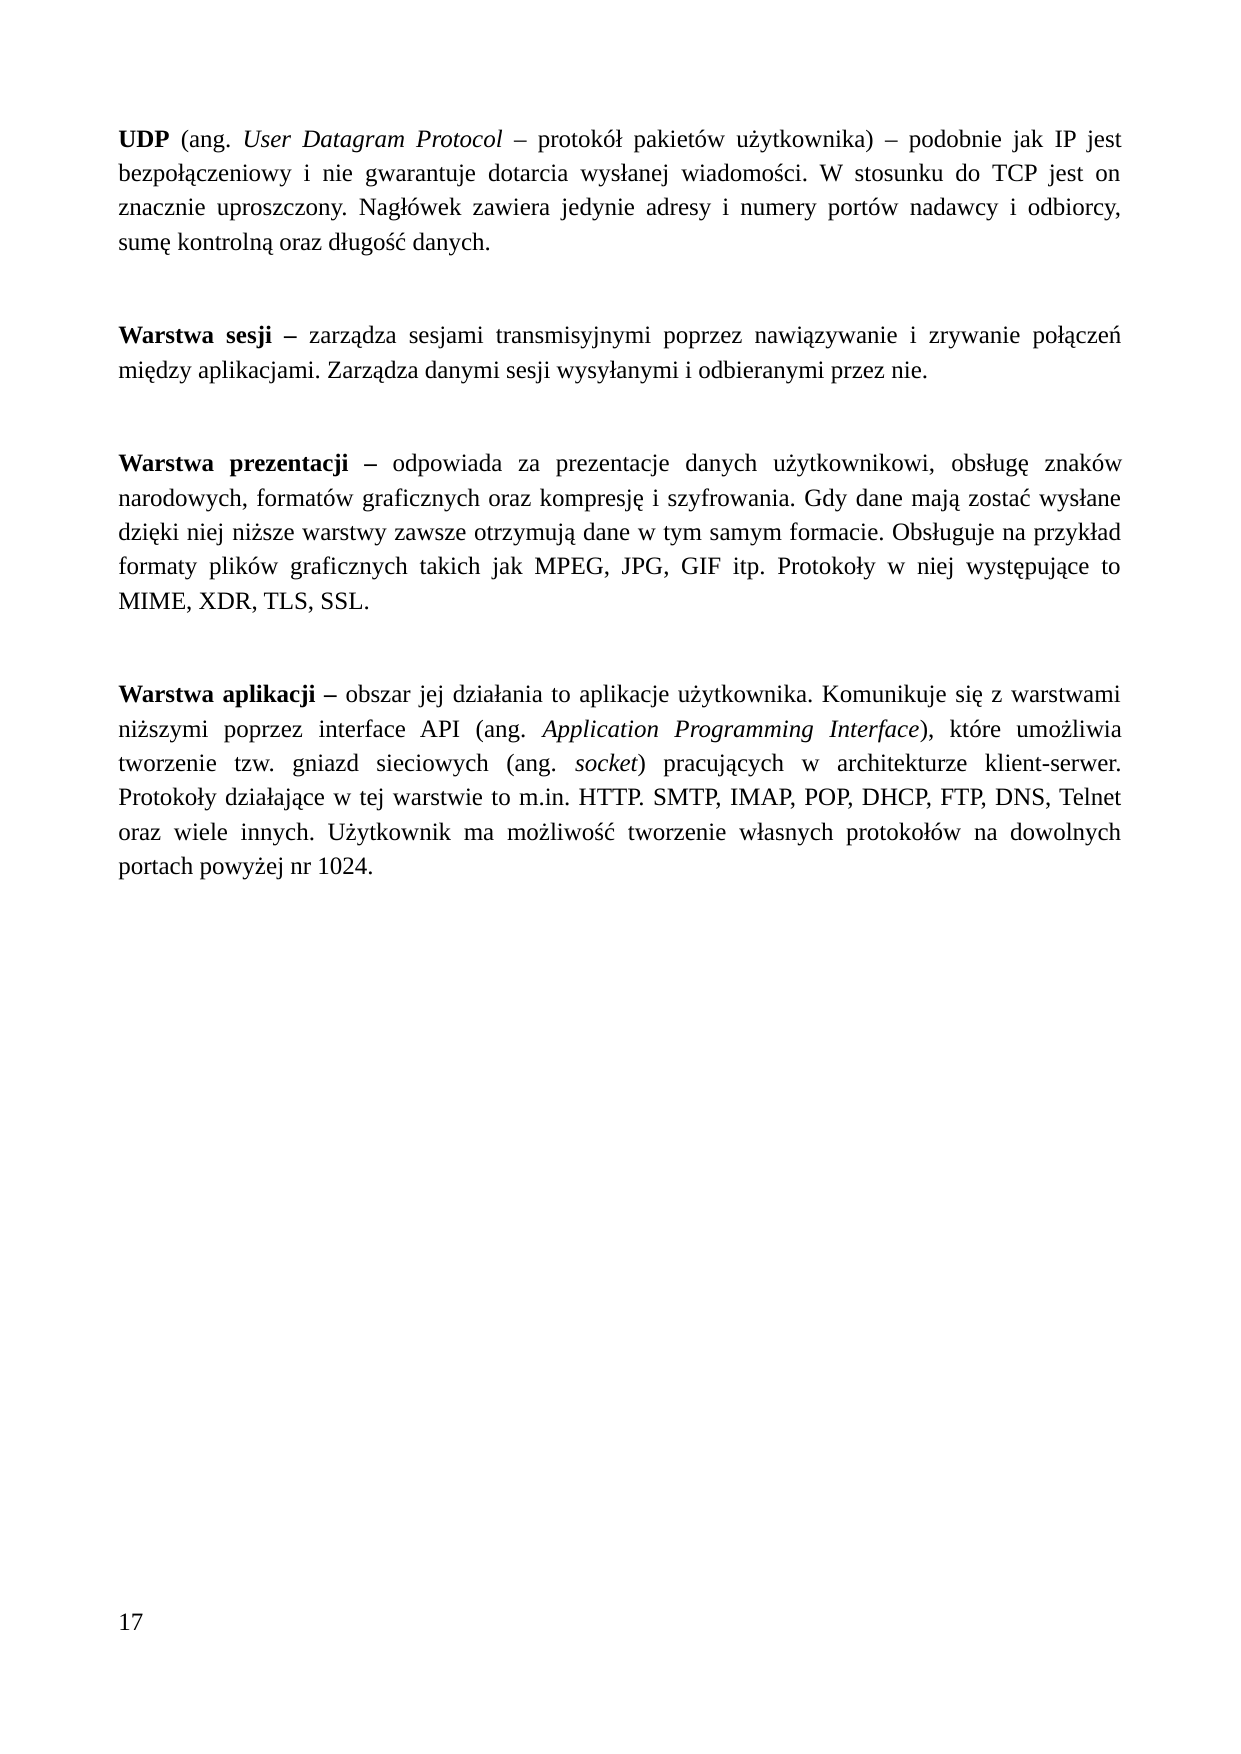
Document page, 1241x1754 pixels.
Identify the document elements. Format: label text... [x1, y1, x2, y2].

text Warstwa aplikacji – obszar jej działania to aplikacje użytkownika. Komunikuje się z warstwami niższymi poprzez interface API (ang. Application Programming Interface), które umożliwia tworzenie tzw. gniazd sieciowych (ang. socket) pracujących w architekturze klient-serwer. Protokoły działające w tej warstwie to m.in. HTTP. SMTP, IMAP, POP, DHCP, FTP, DNS, Telnet oraz wiele innych. Użytkownik ma możliwość tworzenie własnych protokołów na dowolnych portach powyżej nr 1024. [118, 674, 1122, 880]
text Warstwa prezentacji – odpowiada za prezentacje danych użytkownikowi, obsługę znaków narodowych, formatów graficznych oraz kompresję i szyfrowania. Gdy dane mają zostać wysłane dzięki niej niższe warstwy zawsze otrzymują dane w tym samym formacie. Obsługuje na przykład formaty plików graficznych takich jak MPEG, JPG, GIF itp. Protokoły w niej występujące to MIME, XDR, TLS, SSL. [118, 443, 1122, 614]
text UDP (ang. User Datagram Protocol – protokół pakietów użytkownika) – podobnie jak IP jest bezpołączeniowy i nie gwarantuje dotarcia wysłanej wiadomości. W stosunku do TCP jest on znacznie uproszczony. Nagłówek zawiera jedynie adresy i numery portów nadawcy i odbiorcy, sumę kontrolną oraz długość danych. [118, 118, 1122, 256]
text Warstwa sesji – zarządza sesjami transmisyjnymi poprzez nawiązywanie i zrywanie połączeń między aplikacjami. Zarządza danymi sesji wysyłanymi i odbieranymi przez nie. [118, 315, 1122, 383]
